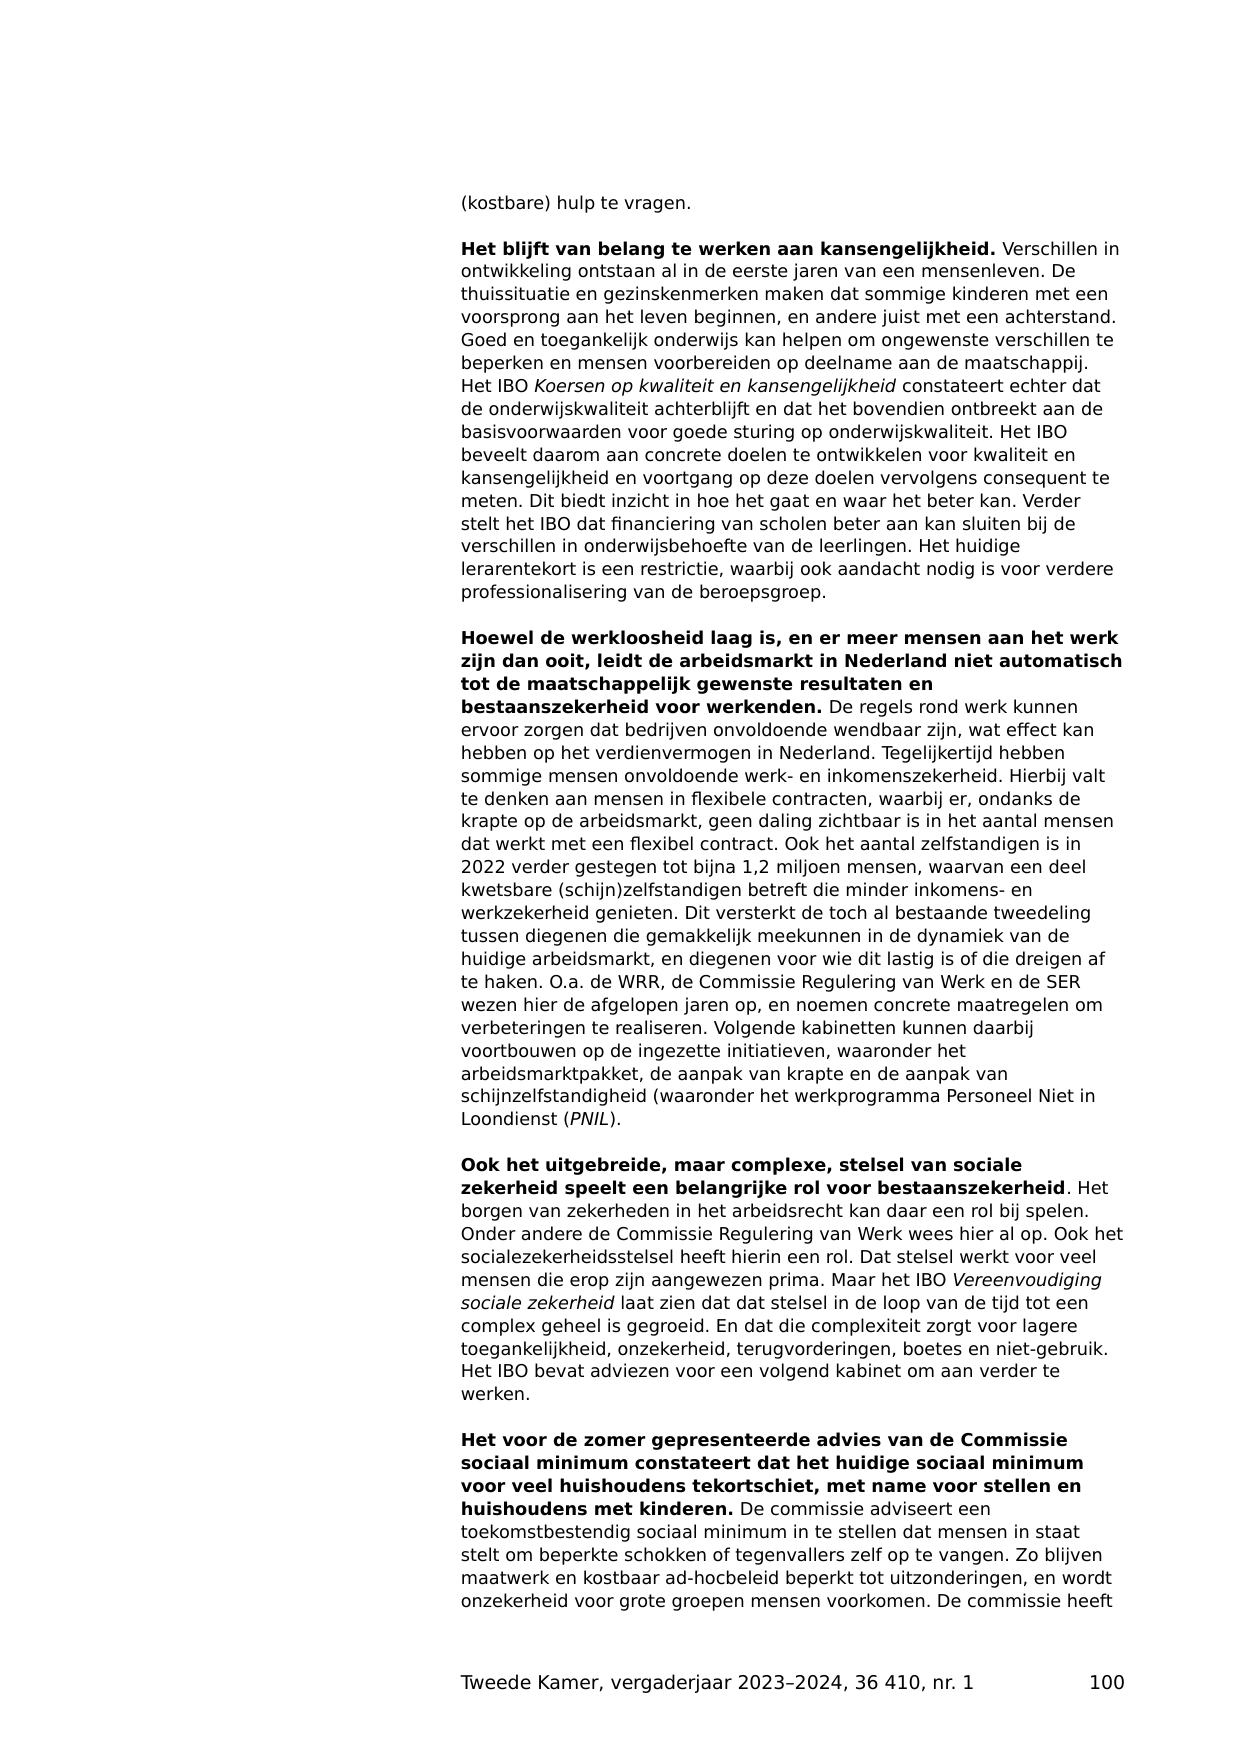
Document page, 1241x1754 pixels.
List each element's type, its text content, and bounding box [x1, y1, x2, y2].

text Het blijft van belang te werken aan kansengelijkheid. Verschillen in ontwikkeling ontstaan al in de eerste jaren van een mensenleven. De thuissituatie en gezinskenmerken maken dat sommige kinderen met een voorsprong aan het leven beginnen, en andere juist met een achterstand. Goed en toegankelijk onderwijs kan helpen om ongewenste verschillen te beperken en mensen voorbereiden op deelname aan de maatschappij. Het IBO Koersen op kwaliteit en kansengelijkheid constateert echter dat de onderwijskwaliteit achterblijft en dat het bovendien ontbreekt aan de basisvoorwaarden voor goede sturing op onderwijskwaliteit. Het IBO beveelt daarom aan concrete doelen te ontwikkelen voor kwaliteit en kansengelijkheid en voortgang op deze doelen vervolgens consequent te meten. Dit biedt inzicht in hoe het gaat en waar het beter kan. Verder stelt het IBO dat financiering van scholen beter aan kan sluiten bij de verschillen in onderwijsbehoefte van de leerlingen. Het huidige lerarentekort is een restrictie, waarbij ook aandacht nodig is voor verdere professionalisering van de beroepsgroep. [461, 237, 1125, 603]
text Ook het uitgebreide, maar complexe, stelsel van sociale zekerheid speelt een belangrijke rol voor bestaanszekerheid. Het borgen van zekerheden in het arbeidsrecht kan daar een rol bij spelen. Onder andere de Commissie Regulering van Werk wees hier al op. Ook het socialezekerheidsstelsel heeft hierin een rol. Dat stelsel werkt voor veel mensen die erop zijn aangewezen prima. Maar het IBO Vereenvoudiging sociale zekerheid laat zien dat dat stelsel in de loop van de tijd tot een complex geheel is gegroeid. En dat die complexiteit zorgt voor lagere toegankelijkheid, onzekerheid, terugvorderingen, boetes en niet-gebruik. Het IBO bevat adviezen voor een volgend kabinet om aan verder te werken. [461, 1153, 1125, 1405]
text (kostbare) hulp te vragen. [461, 191, 1125, 214]
text Hoewel de werkloosheid laag is, en er meer mensen aan het werk zijn dan ooit, leidt de arbeidsmarkt in Nederland niet automatisch tot de maatschappelijk gewenste resultaten en bestaanszekerheid voor werkenden. De regels rond werk kunnen ervoor zorgen dat bedrijven onvoldoende wendbaar zijn, wat effect kan hebben op het verdienvermogen in Nederland. Tegelijkertijd hebben sommige mensen onvoldoende werk- en inkomenszekerheid. Hierbij valt te denken aan mensen in flexibele contracten, waarbij er, ondanks de krapte op de arbeidsmarkt, geen daling zichtbaar is in het aantal mensen dat werkt met een flexibel contract. Ook het aantal zelfstandigen is in 2022 verder gestegen tot bijna 1,2 miljoen mensen, waarvan een deel kwetsbare (schijn)zelfstandigen betreft die minder inkomens- en werkzekerheid genieten. Dit versterkt de toch al bestaande tweedeling tussen diegenen die gemakkelijk meekunnen in de dynamiek van de huidige arbeidsmarkt, en diegenen voor wie dit lastig is of die dreigen af te haken. O.a. de WRR, de Commissie Regulering van Werk en de SER wezen hier de afgelopen jaren op, en noemen concrete maatregelen om verbeteringen te realiseren. Volgende kabinetten kunnen daarbij voortbouwen op de ingezette initiatieven, waaronder het arbeidsmarktpakket, de aanpak van krapte en de aanpak van schijnzelfstandigheid (waaronder het werkprogramma Personeel Niet in Loondienst (PNIL). [461, 626, 1125, 1130]
text Het voor de zomer gepresenteerde advies van de Commissie sociaal minimum constateert dat het huidige sociaal minimum voor veel huishoudens tekortschiet, met name voor stellen en huishoudens met kinderen. De commissie adviseert een toekomstbestendig sociaal minimum in te stellen dat mensen in staat stelt om beperkte schokken of tegenvallers zelf op te vangen. Zo blijven maatwerk en kostbaar ad-hocbeleid beperkt tot uitzonderingen, en wordt onzekerheid voor grote groepen mensen voorkomen. De commissie heeft [461, 1428, 1125, 1612]
